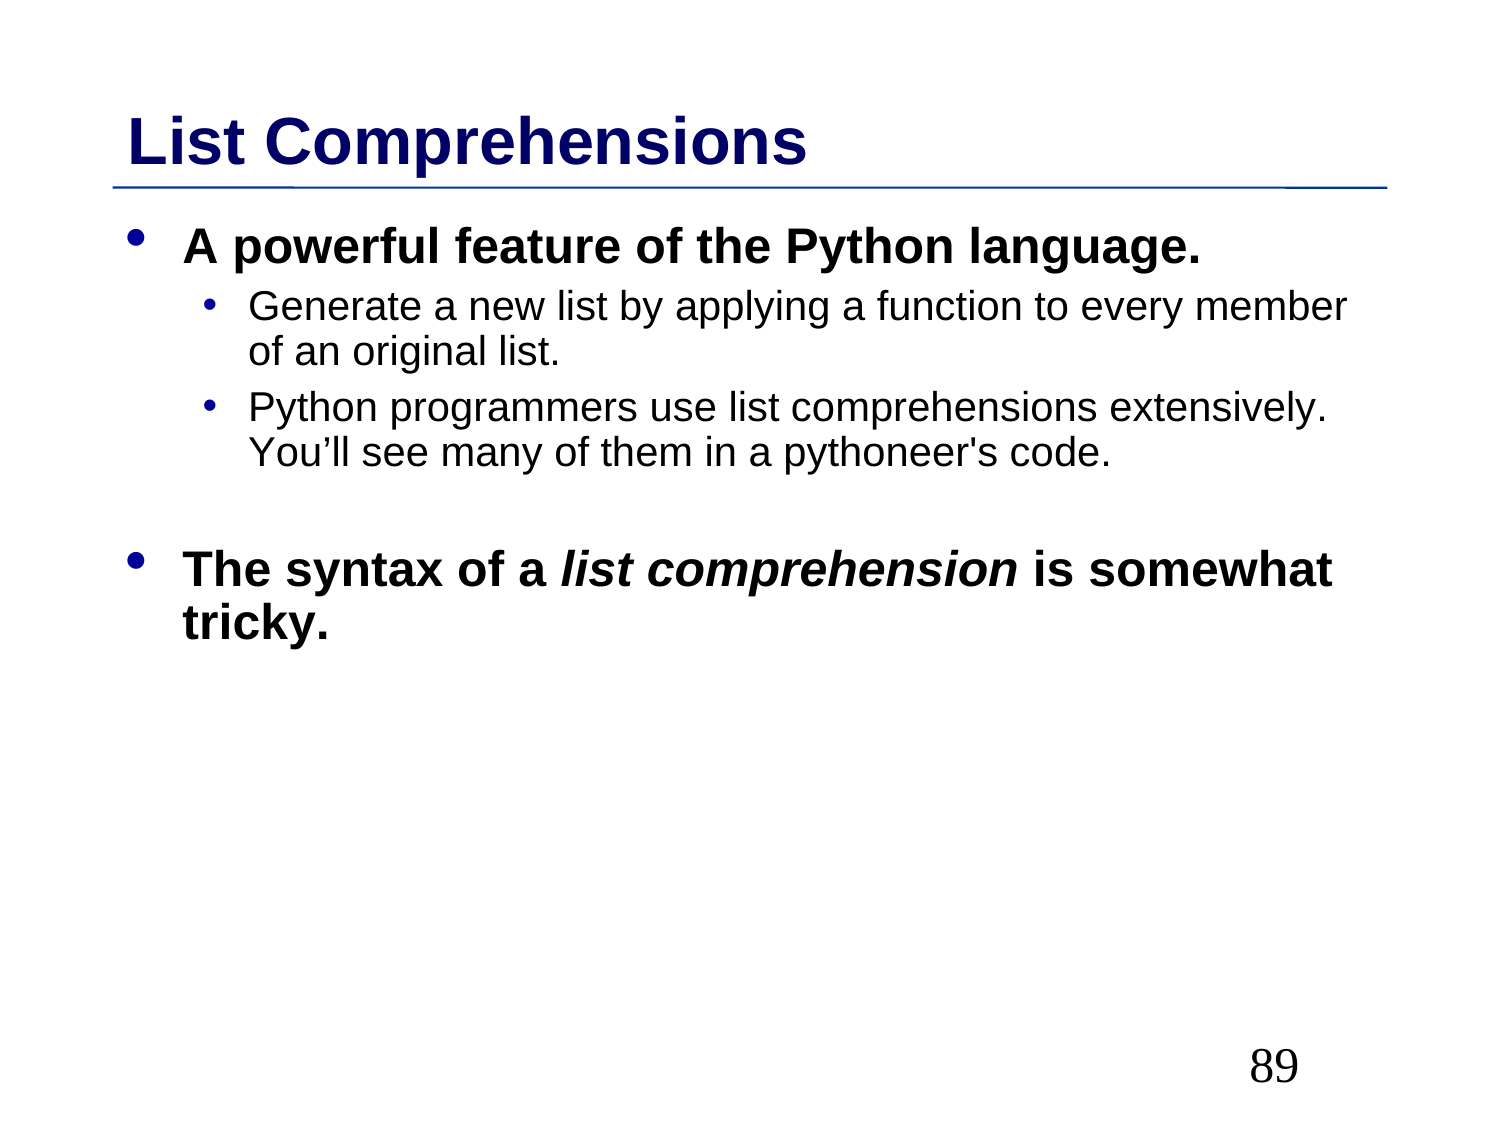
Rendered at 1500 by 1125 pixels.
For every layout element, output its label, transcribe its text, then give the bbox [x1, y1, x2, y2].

list A powerful feature of the Python language. Generate a new list by applying a function to every member of an original list. Python programmers use list comprehensions extensively. You’ll see many of them in a pythoneer's code. The syntax of a list comprehension is somewhat tricky. [112, 212, 1388, 963]
title List Comprehensions [112, 89, 1388, 185]
